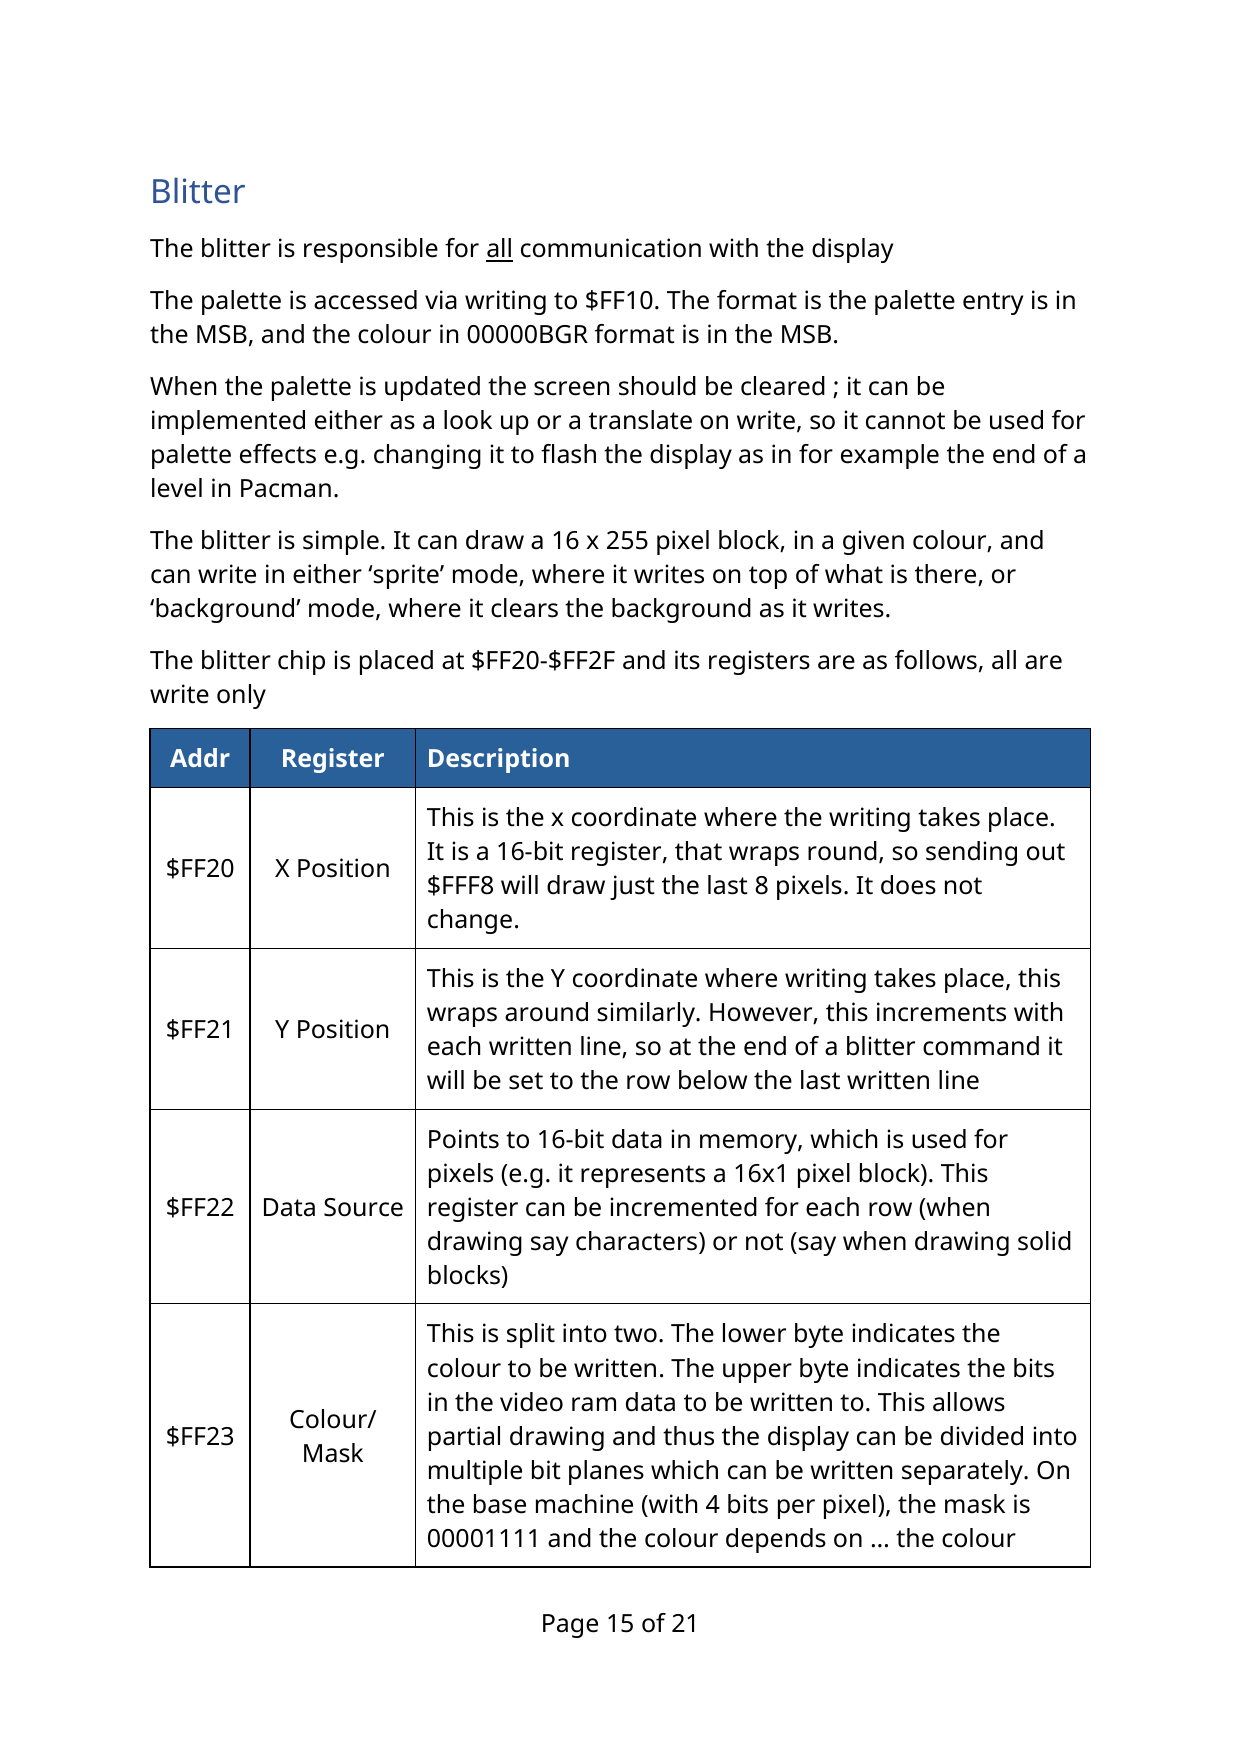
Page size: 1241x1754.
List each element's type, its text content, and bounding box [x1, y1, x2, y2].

table_cell Colour/Mask [251, 1304, 415, 1566]
text When the palette is updated the screen should be cleared ; it can be implemented either as a look up or a translate on write, so it cannot be used for palette effects e.g. changing it to flash the display as in for example the end of a level in Pacman. [150, 368, 1090, 505]
table_cell Y Position [251, 949, 415, 1108]
table_cell $FF21 [151, 949, 249, 1108]
table_cell This is split into two. The lower byte indicates the colour to be written. The upper byte indicates the bits in the video ram data to be written to. This allows partial drawing and thus the display can be divided into multiple bit planes which can be written separately. On the base machine (with 4 bits per pixel), the mask is 00001111 and the colour depends on … the colour [416, 1304, 1090, 1566]
table_header Addr [151, 729, 249, 787]
table_cell Data Source [251, 1110, 415, 1303]
table_cell X Position [251, 788, 415, 948]
table_cell $FF20 [151, 788, 249, 948]
text The blitter chip is placed at $FF20-$FF2F and its registers are as follows, all are write only [150, 642, 1090, 710]
table_header Register [251, 729, 415, 787]
table_cell This is the Y coordinate where writing takes place, this wraps around similarly. However, this increments with each written line, so at the end of a blitter command it will be set to the row below the last written line [416, 949, 1090, 1108]
table_header Description [416, 729, 1090, 787]
subtitle Blitter [150, 168, 1090, 213]
text The blitter is simple. It can draw a 16 x 255 pixel block, in a given colour, and can write in either ‘sprite’ mode, where it writes on top of what is there, or ‘background’ mode, where it clears the background as it writes. [150, 522, 1090, 624]
table_cell $FF23 [151, 1304, 249, 1566]
text The blitter is responsible for all communication with the display [150, 231, 1090, 265]
text The palette is accessed via writing to $FF10. The format is the palette entry is in the MSB, and the colour in 00000BGR format is in the MSB. [150, 283, 1090, 351]
table_cell Points to 16-bit data in memory, which is used for pixels (e.g. it represents a 16x1 pixel block). This register can be incremented for each row (when drawing say characters) or not (say when drawing solid blocks) [416, 1110, 1090, 1303]
table_cell $FF22 [151, 1110, 249, 1303]
table_cell This is the x coordinate where the writing takes place. It is a 16-bit register, that wraps round, so sending out $FFF8 will draw just the last 8 pixels. It does not change. [416, 788, 1090, 948]
